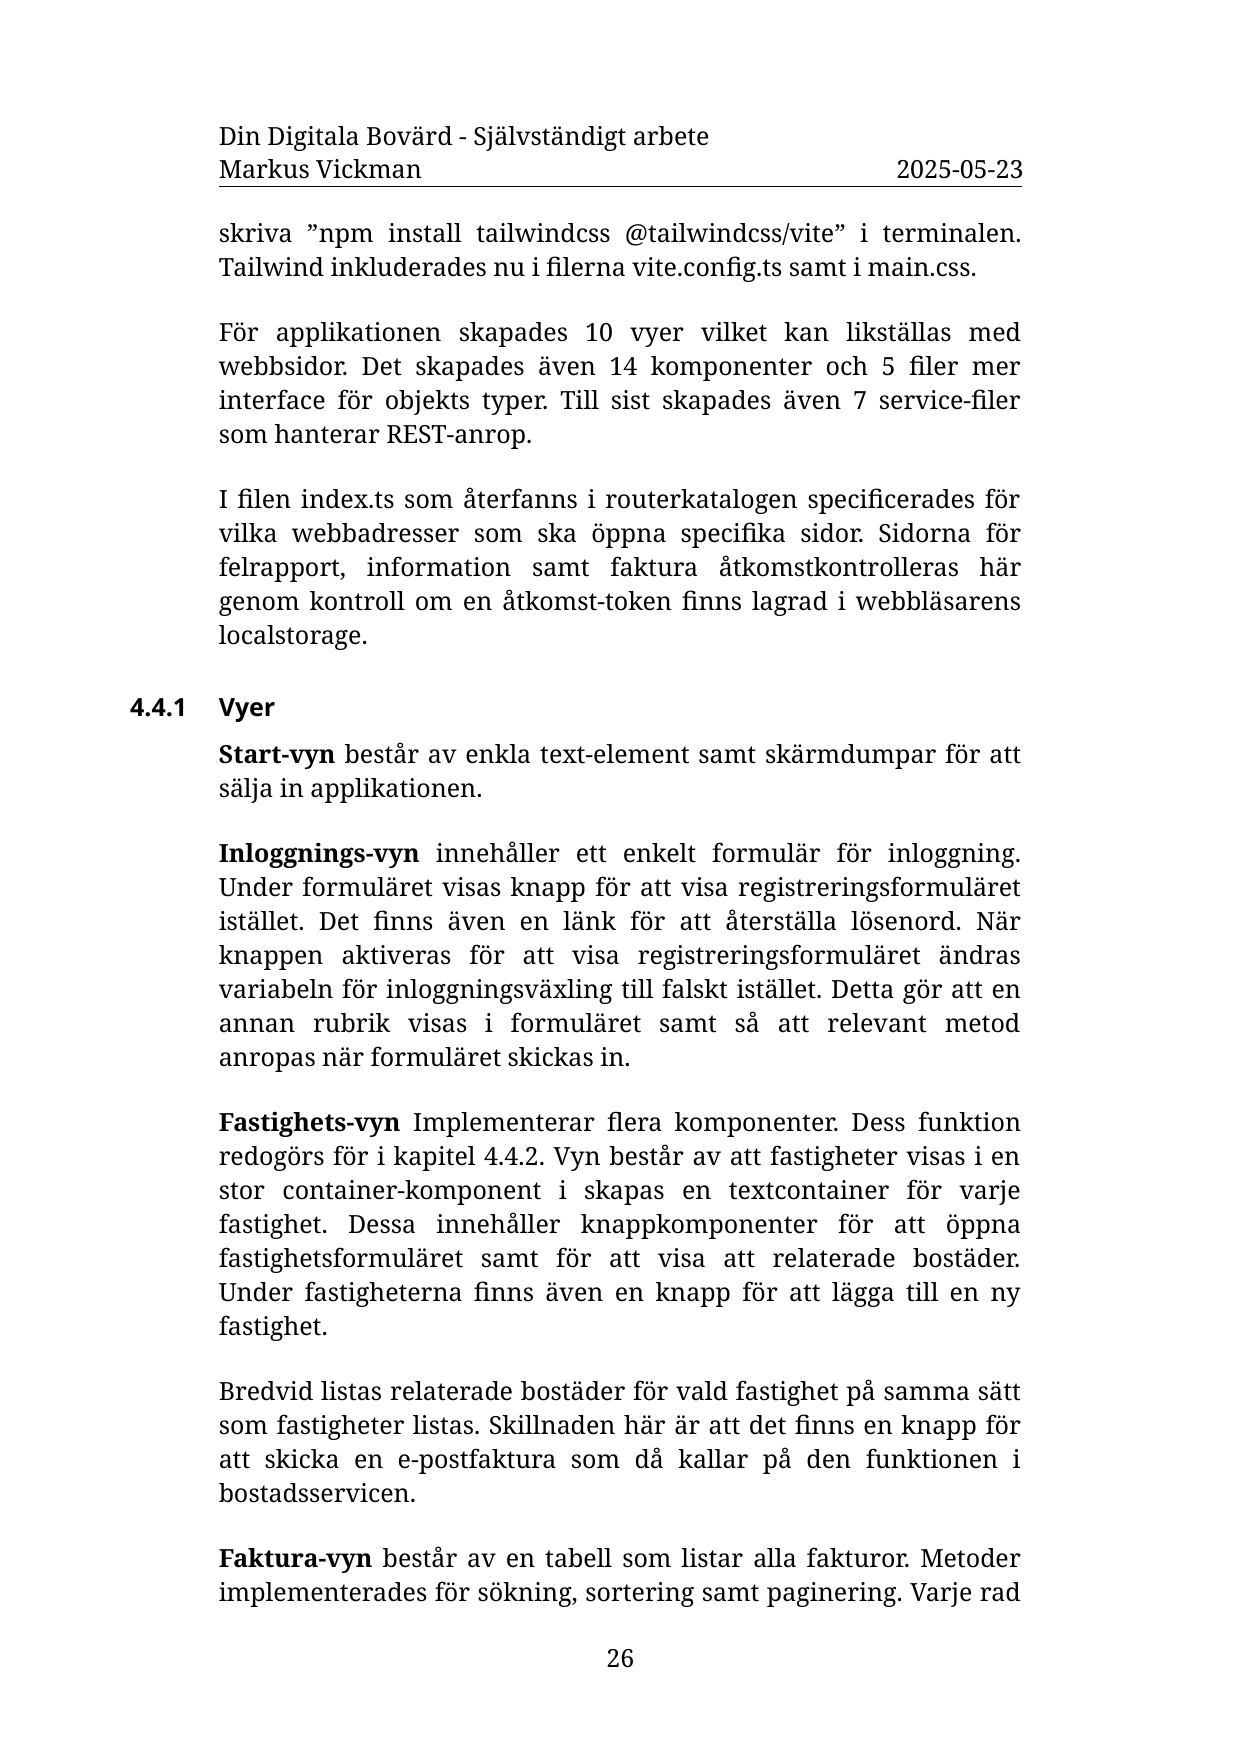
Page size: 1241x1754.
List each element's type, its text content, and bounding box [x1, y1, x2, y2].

text Faktura-vyn består av en tabell som listar alla fakturor. Metoder implementerades för sökning, sortering samt paginering. Varje rad [218, 1541, 1022, 1609]
text Bredvid listas relaterade bostäder för vald fastighet på samma sätt som fastigheter listas. Skillnaden här är att det finns en knapp för att skicka en e-postfaktura som då kallar på den funktionen i bostadsservicen. [218, 1373, 1022, 1510]
text skriva ”npm install tailwindcss @tailwindcss/vite” i terminalen. Tailwind inkluderades nu i filerna vite.config.ts samt i main.css. [218, 216, 1022, 284]
text Fastighets-vyn Implementerar flera komponenter. Dess funktion redogörs för i kapitel 4.4.2. Vyn består av att fastigheter visas i en stor container-komponent i skapas en textcontainer för varje fastighet. Dessa innehåller knappkomponenter för att öppna fastighetsformuläret samt för att visa att relaterade bostäder. Under fastigheterna finns även en knapp för att lägga till en ny fastighet. [218, 1104, 1022, 1343]
text Start-vyn består av enkla text-element samt skärmdumpar för att sälja in applikationen. [218, 736, 1022, 804]
text I filen index.ts som återfanns i routerkatalogen specificerades för vilka webbadresser som ska öppna specifika sidor. Sidorna för felrapport, information samt faktura åtkomstkontrolleras här genom kontroll om en åtkomst-token finns lagrad i webbläsarens localstorage. [218, 482, 1022, 652]
subtitle Vyer [130, 689, 1022, 723]
text För applikationen skapades 10 vyer vilket kan likställas med webbsidor. Det skapades även 14 komponenter och 5 filer mer interface för objekts typer. Till sist skapades även 7 service-filer som hanterar REST-anrop. [218, 315, 1022, 451]
text Inloggnings-vyn innehåller ett enkelt formulär för inloggning. Under formuläret visas knapp för att visa registreringsformuläret istället. Det finns även en länk för att återställa lösenord. När knappen aktiveras för att visa registreringsformuläret ändras variabeln för inloggningsväxling till falskt istället. Detta gör att en annan rubrik visas i formuläret samt så att relevant metod anropas när formuläret skickas in. [218, 835, 1022, 1074]
